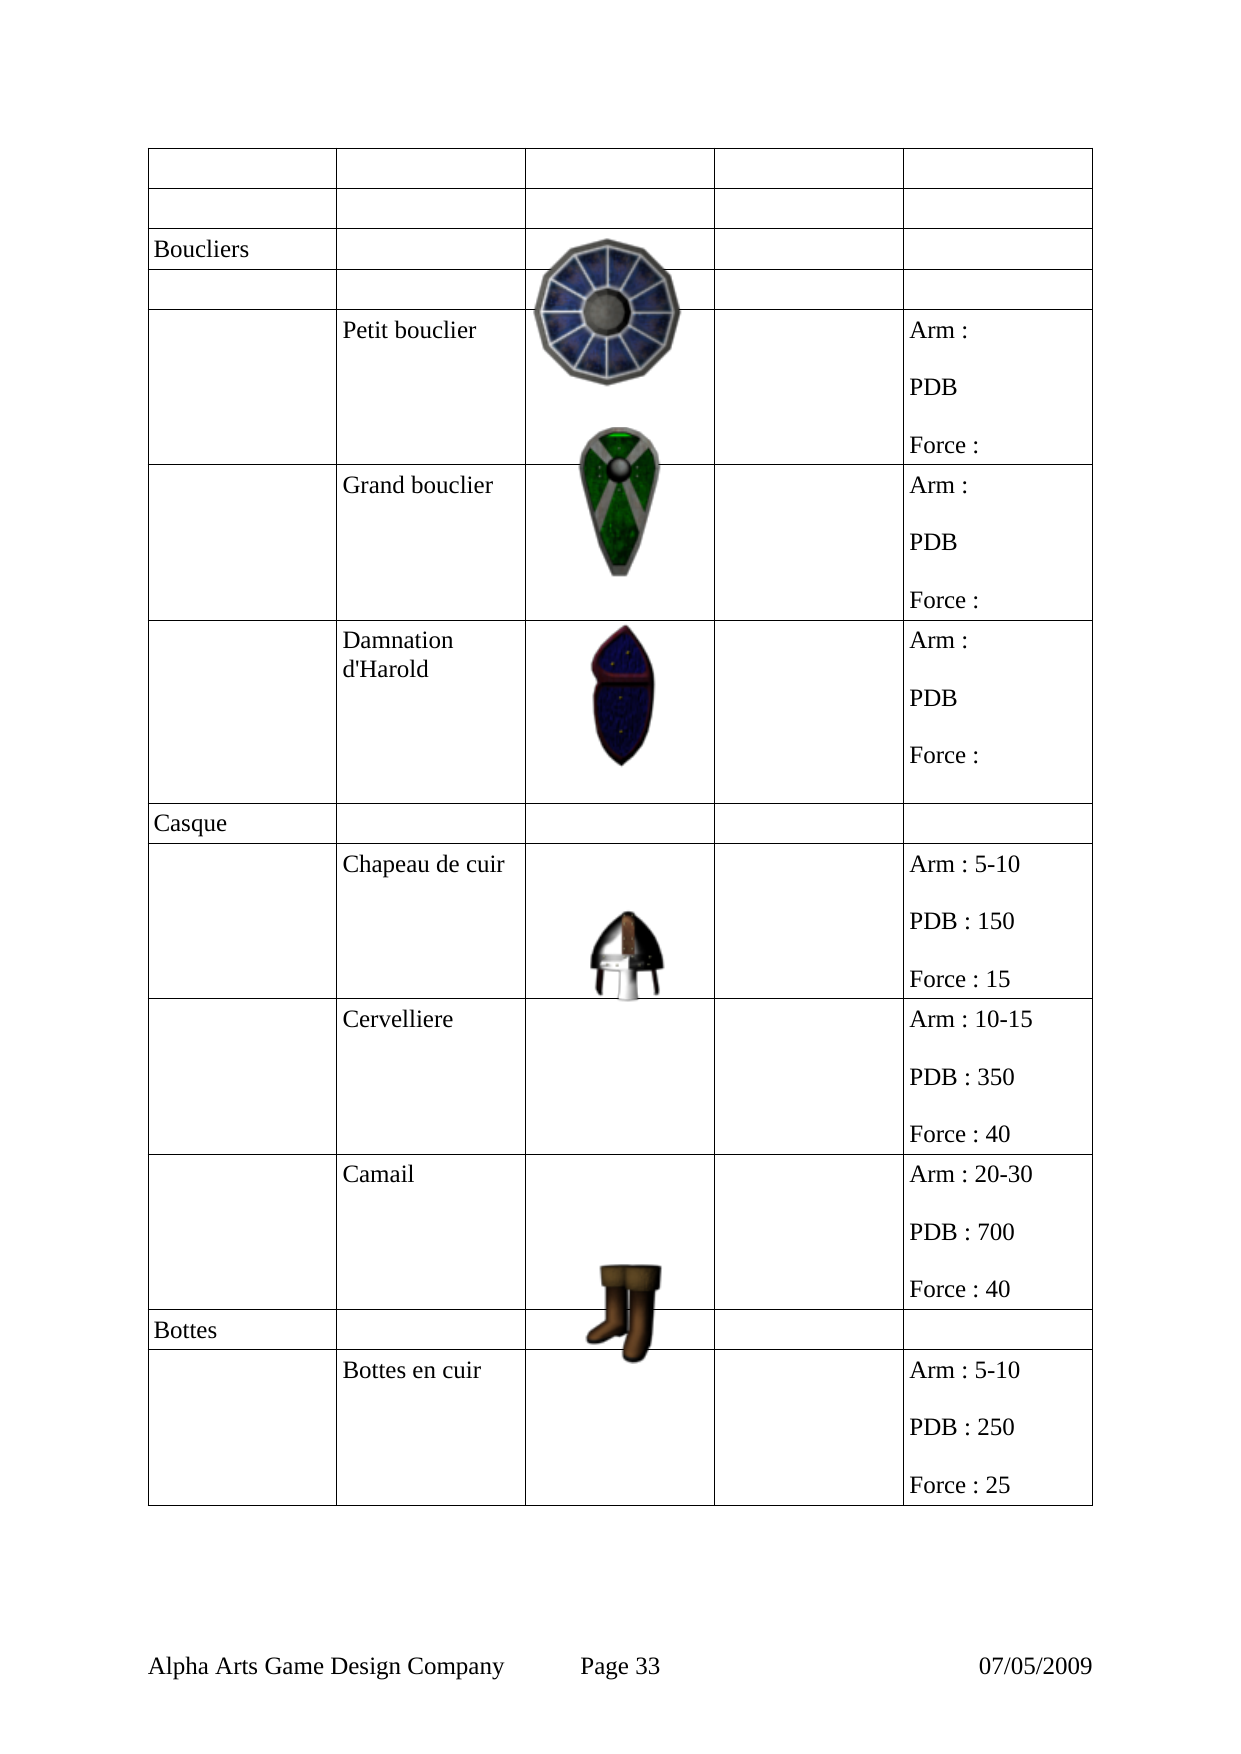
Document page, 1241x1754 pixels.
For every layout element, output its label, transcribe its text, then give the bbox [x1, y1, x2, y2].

table_cell [526, 310, 532, 387]
table_cell [715, 229, 903, 268]
table_cell Cervelliere [337, 999, 525, 1153]
table_cell [526, 999, 714, 1153]
table_cell Arm : 10-15 PDB : 350 Force : 40 [904, 999, 1092, 1153]
table_cell Arm : 5-10 PDB : 150 Force : 15 [904, 844, 1092, 998]
table_cell Bottes en cuir [337, 1350, 525, 1504]
table_cell [526, 229, 714, 237]
table_cell [149, 1350, 336, 1504]
table_cell [904, 229, 1092, 268]
table_cell [683, 270, 714, 309]
table_cell Petit bouclier [337, 310, 525, 464]
table_cell [337, 149, 525, 188]
table_cell [149, 270, 336, 309]
table_cell [337, 229, 525, 268]
table_cell [715, 189, 903, 228]
table_cell [337, 1310, 525, 1349]
table_cell [526, 149, 714, 188]
table_cell [904, 804, 1092, 843]
table_cell [149, 844, 336, 998]
table_cell [904, 270, 1092, 309]
table_cell [679, 1310, 714, 1349]
table_cell [526, 1350, 714, 1504]
table_cell [715, 1155, 903, 1309]
table_cell [683, 238, 714, 268]
table_cell [715, 1310, 903, 1349]
table_cell Arm : PDB Force : [904, 465, 1092, 619]
table_cell Arm : PDB Force : [904, 310, 1092, 464]
table_cell [526, 844, 714, 998]
table_cell Casque [149, 804, 336, 843]
table_cell [149, 465, 336, 619]
table_cell [715, 844, 903, 998]
table_cell [715, 1350, 903, 1504]
table_cell [149, 149, 336, 188]
table_cell [715, 804, 903, 843]
picture [545, 618, 695, 769]
table_cell Bottes [149, 1310, 336, 1349]
table_cell [526, 1310, 578, 1349]
table_cell [526, 465, 714, 619]
table_cell [904, 1310, 1092, 1349]
table_cell [337, 270, 525, 309]
table_cell Arm : 5-10 PDB : 250 Force : 25 [904, 1350, 1092, 1504]
table_cell Grand bouclier [337, 465, 525, 619]
table_cell [526, 621, 714, 803]
table_cell [715, 149, 903, 188]
table_cell [149, 189, 336, 228]
picture [578, 1263, 679, 1364]
table_cell [149, 999, 336, 1153]
table_cell [526, 189, 714, 228]
table_cell [149, 621, 336, 803]
table_cell Camail [337, 1155, 525, 1309]
table_cell Boucliers [149, 229, 336, 268]
table_cell Arm : 20-30 PDB : 700 Force : 40 [904, 1155, 1092, 1309]
table_cell [526, 1155, 714, 1309]
table_cell [715, 999, 903, 1153]
picture [532, 237, 683, 388]
table_cell [149, 1155, 336, 1309]
table_cell Chapeau de cuir [337, 844, 525, 998]
table_cell [683, 310, 714, 387]
table_cell Arm : PDB Force : [904, 621, 1092, 803]
table_cell Damnation d'Harold [337, 621, 525, 803]
table_cell [904, 189, 1092, 228]
table_cell [149, 310, 336, 464]
picture [545, 427, 695, 578]
table_cell [526, 238, 532, 268]
table_cell [337, 804, 525, 843]
table_cell [715, 270, 903, 309]
picture [578, 907, 679, 1008]
table_cell [526, 388, 714, 464]
table_cell [526, 270, 532, 309]
table_cell [715, 465, 903, 619]
table_cell [337, 189, 525, 228]
table_cell [904, 149, 1092, 188]
table_cell [715, 621, 903, 803]
table_cell [715, 310, 903, 464]
table_cell [526, 804, 714, 843]
